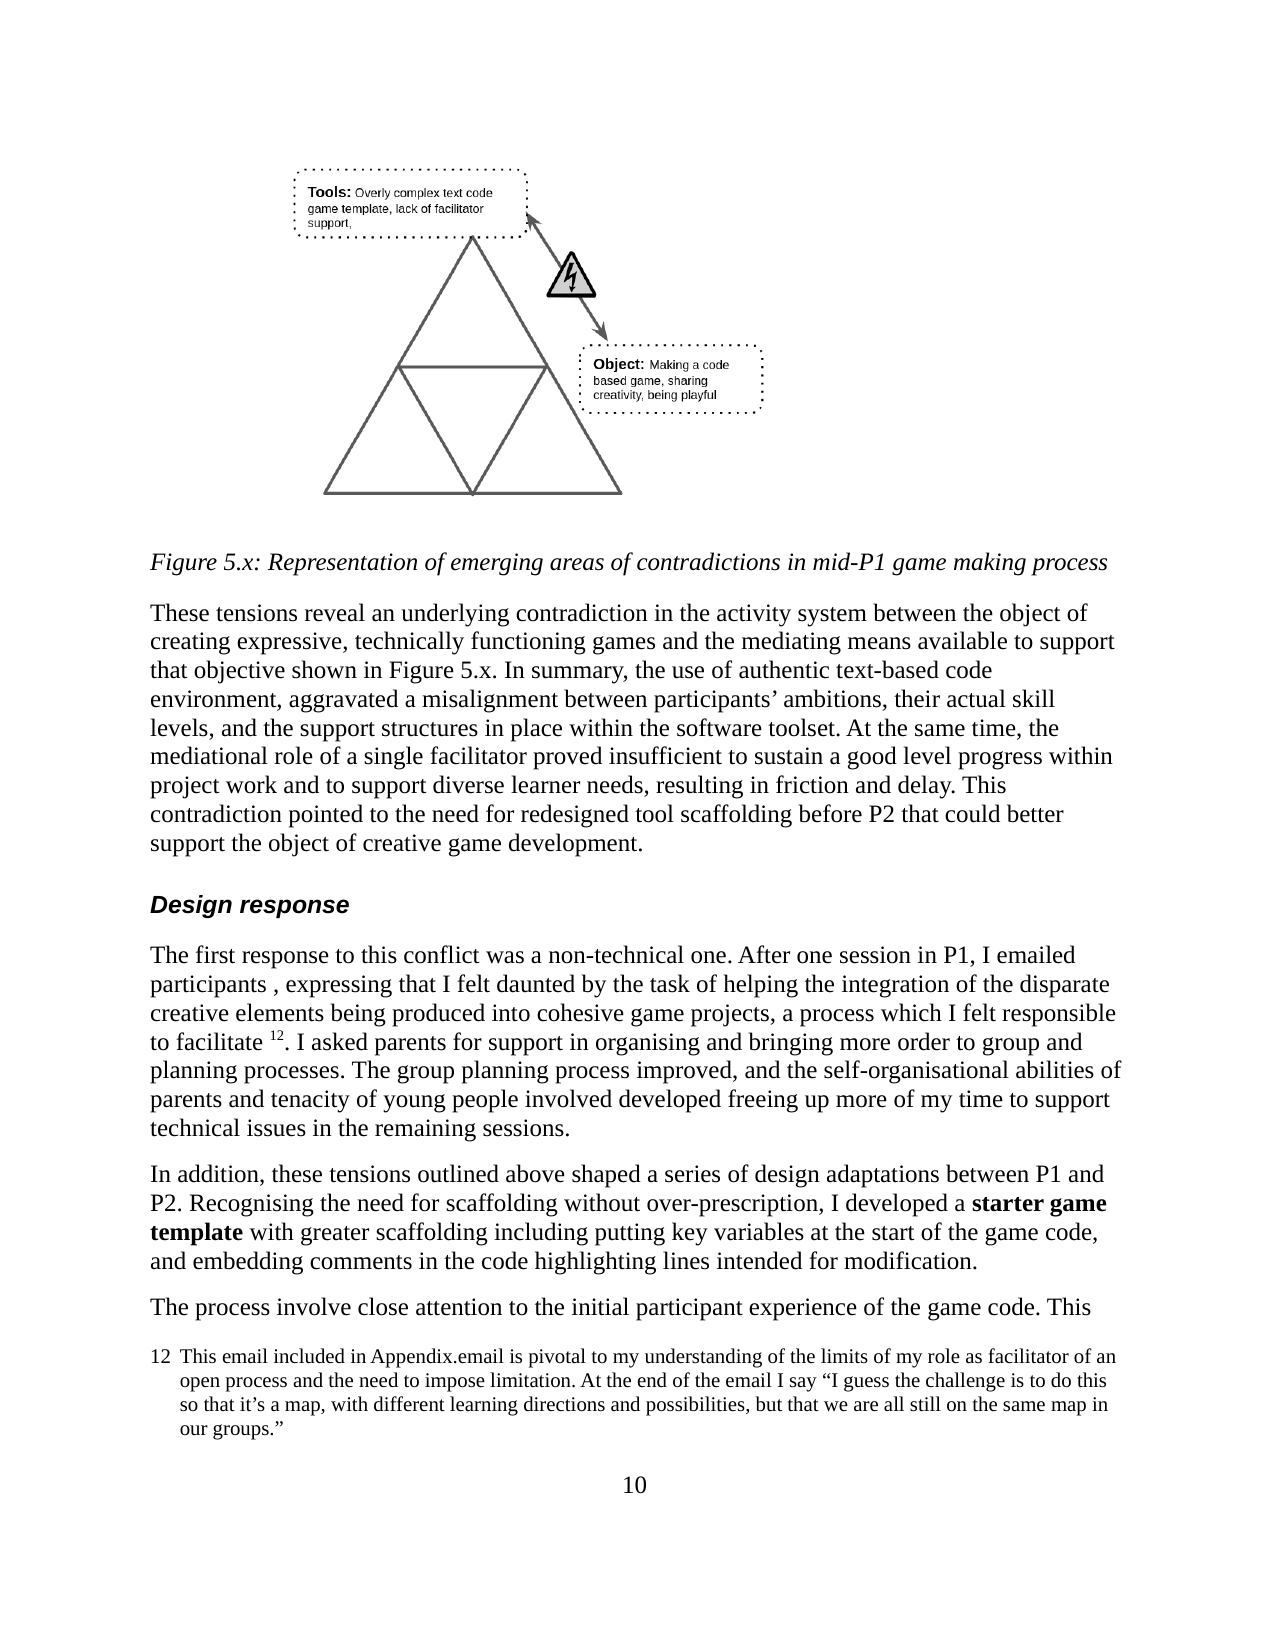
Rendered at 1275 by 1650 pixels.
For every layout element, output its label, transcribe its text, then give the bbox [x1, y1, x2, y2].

text In addition, these tensions outlined above shaped a series of design adaptations between P1 and P2. Recognising the need for scaffolding without over-prescription, I developed a starter game template with greater scaffolding including putting key variables at the start of the game code, and embedding comments in the code highlighting lines intended for modification. [150, 1159, 1125, 1274]
text The first response to this conflict was a non-technical one. After one session in P1, I emailed participants , expressing that I felt daunted by the task of helping the integration of the disparate creative elements being produced into cohesive game projects, a process which I felt responsible to facilitate . I asked parents for support in organising and bringing more order to group and planning processes. The group planning process improved, and the self-organisational abilities of parents and tenacity of young people involved developed freeing up more of my time to support technical issues in the remaining sessions. [150, 940, 1125, 1142]
text This email included in Appendix.email is pivotal to my understanding of the limits of my role as facilitator of an open process and the need to impose limitation. At the end of the email I say “I guess the challenge is to do this so that it’s a map, with different learning directions and possibilities, but that we are all still on the same map in our groups.” [150, 1344, 1125, 1440]
subtitle Design response [150, 890, 1125, 919]
picture [150, 150, 882, 535]
text The process involve close attention to the initial participant experience of the game code. This [150, 1292, 1125, 1321]
text These tensions reveal an underlying contradiction in the activity system between the object of creating expressive, technically functioning games and the mediating means available to support that objective shown in Figure 5.x. In summary, the use of authentic text-based code environment, aggravated a misalignment between participants’ ambitions, their actual skill levels, and the support structures in place within the software toolset. At the same time, the mediational role of a single facilitator proved insufficient to sustain a good level progress within project work and to support diverse learner needs, resulting in friction and delay. This contradiction pointed to the need for redesigned tool scaffolding before P2 that could better support the object of creative game development. [150, 598, 1125, 856]
text Figure 5.x: Representation of emerging areas of contradictions in mid-P1 game making process [150, 547, 1125, 576]
